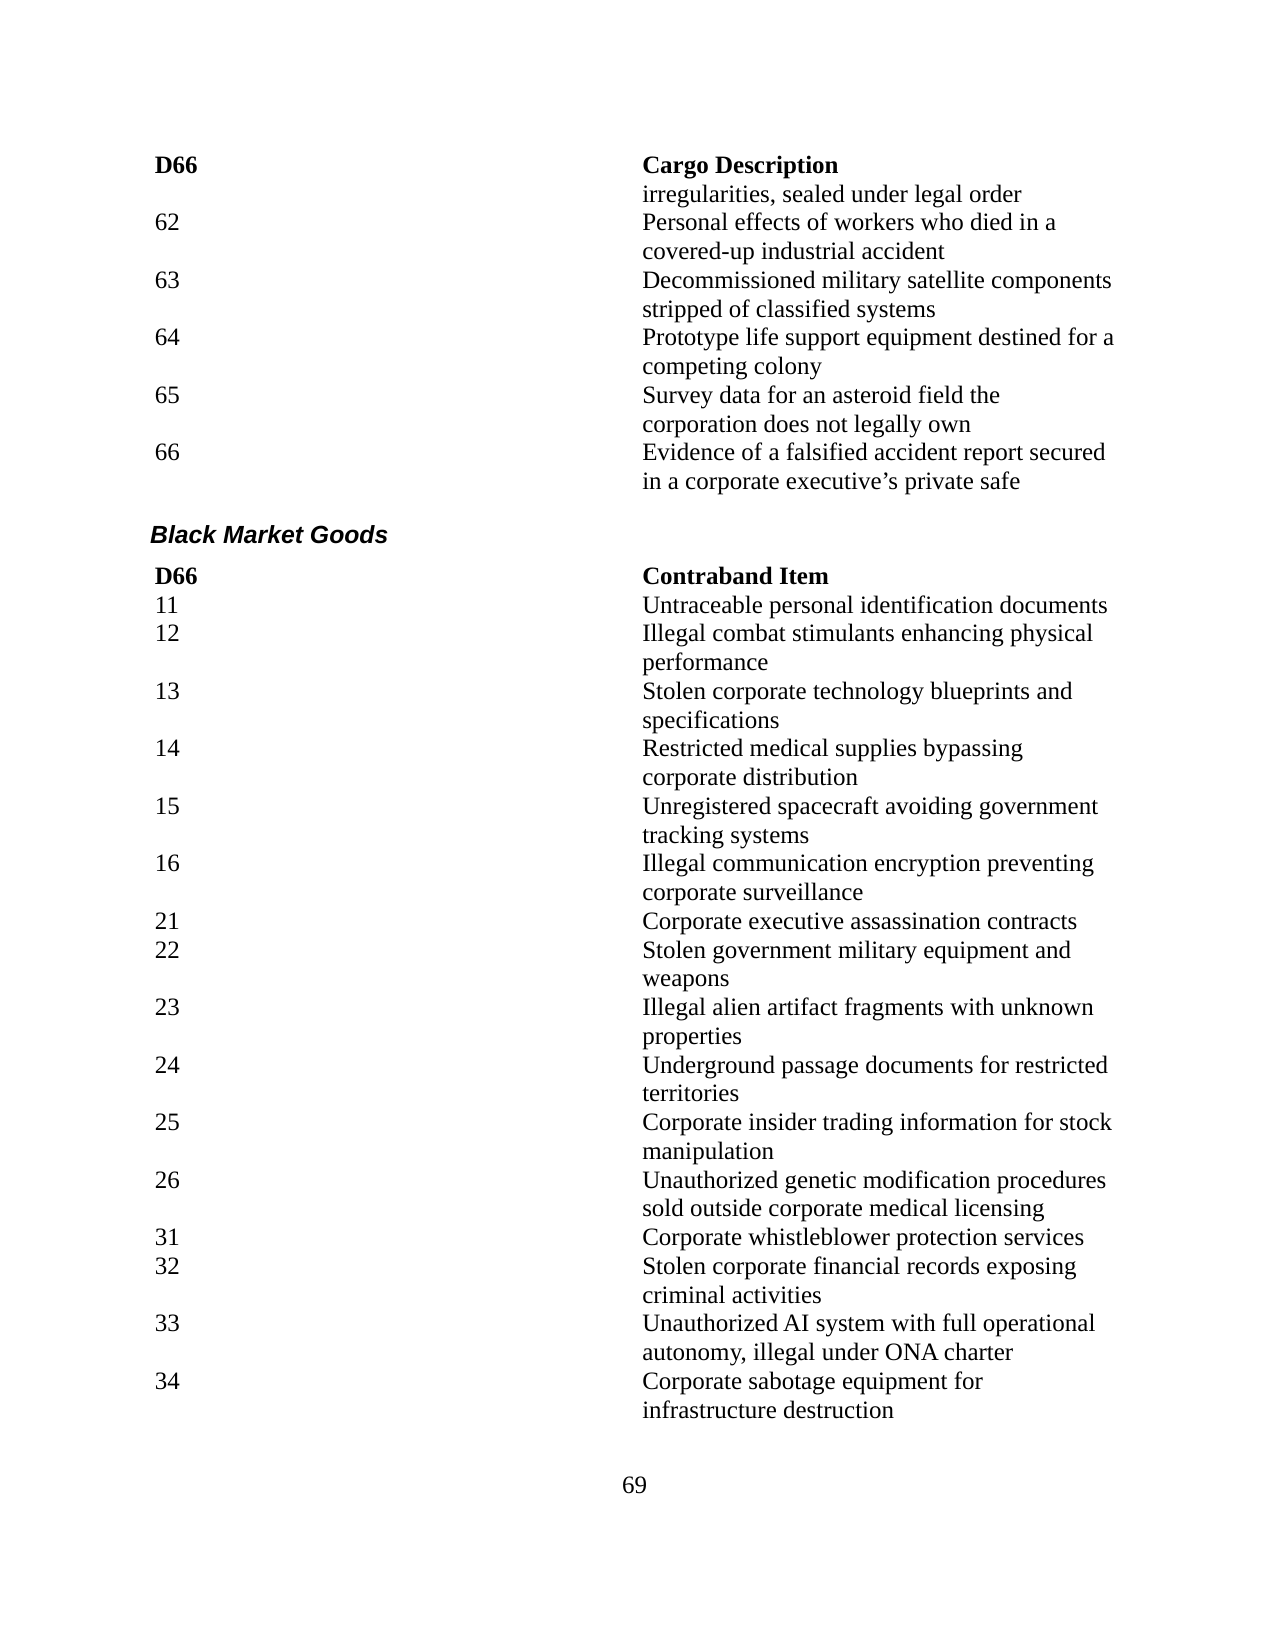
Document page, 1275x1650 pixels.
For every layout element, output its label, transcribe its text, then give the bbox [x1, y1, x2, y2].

table_cell 21 [150, 906, 637, 935]
table_cell 33 [150, 1309, 637, 1366]
table_cell Underground passage documents for restricted territories [638, 1050, 1125, 1107]
table_cell 24 [150, 1050, 637, 1107]
table_cell Evidence of a falsified accident report secured in a corporate executive’s private safe [638, 438, 1125, 495]
table_cell 14 [150, 734, 637, 791]
table_cell irregularities, sealed under legal order [638, 179, 1125, 207]
table_cell 32 [150, 1251, 637, 1308]
table_cell Prototype life support equipment destined for a competing colony [638, 323, 1125, 380]
table_cell Restricted medical supplies bypassing corporate distribution [638, 734, 1125, 791]
table_header Contraband Item [638, 561, 1125, 590]
table_header D66 [150, 561, 637, 590]
subtitle Black Market Goods [150, 520, 1125, 548]
table_cell Untraceable personal identification documents [638, 590, 1125, 618]
table_cell 64 [150, 323, 637, 380]
table_cell Illegal combat stimulants enhancing physical performance [638, 619, 1125, 676]
table_cell [150, 179, 637, 207]
table_cell Unregistered spacecraft avoiding government tracking systems [638, 791, 1125, 848]
table_cell 26 [150, 1165, 637, 1222]
table_cell 66 [150, 438, 637, 495]
table_cell 12 [150, 619, 637, 676]
table_cell Corporate sabotage equipment for infrastructure destruction [638, 1366, 1125, 1423]
table_cell Unauthorized genetic modification procedures sold outside corporate medical licensing [638, 1165, 1125, 1222]
table_cell Survey data for an asteroid field the corporation does not legally own [638, 380, 1125, 437]
table_cell Corporate insider trading information for stock manipulation [638, 1107, 1125, 1165]
table_cell 62 [150, 208, 637, 265]
table_cell 34 [150, 1366, 637, 1423]
table_cell 22 [150, 935, 637, 992]
table_cell Illegal communication encryption preventing corporate surveillance [638, 849, 1125, 906]
table_cell Illegal alien artifact fragments with unknown properties [638, 992, 1125, 1050]
table_cell 65 [150, 380, 637, 437]
table_cell 31 [150, 1222, 637, 1251]
table_cell 11 [150, 590, 637, 618]
table_cell Stolen government military equipment and weapons [638, 935, 1125, 992]
table_cell 23 [150, 992, 637, 1050]
table_cell 16 [150, 849, 637, 906]
table_cell Personal effects of workers who died in a covered-up industrial accident [638, 208, 1125, 265]
table_cell Corporate whistleblower protection services [638, 1222, 1125, 1251]
table_cell 13 [150, 676, 637, 733]
table_cell Stolen corporate financial records exposing criminal activities [638, 1251, 1125, 1308]
table_cell Unauthorized AI system with full operational autonomy, illegal under ONA charter [638, 1309, 1125, 1366]
table_cell 15 [150, 791, 637, 848]
table_header D66 [150, 150, 637, 179]
table_cell 63 [150, 265, 637, 322]
table_cell Decommissioned military satellite components stripped of classified systems [638, 265, 1125, 322]
table_cell Corporate executive assassination contracts [638, 906, 1125, 935]
table_cell 25 [150, 1107, 637, 1165]
table_cell Stolen corporate technology blueprints and specifications [638, 676, 1125, 733]
table_header Cargo Description [638, 150, 1125, 179]
